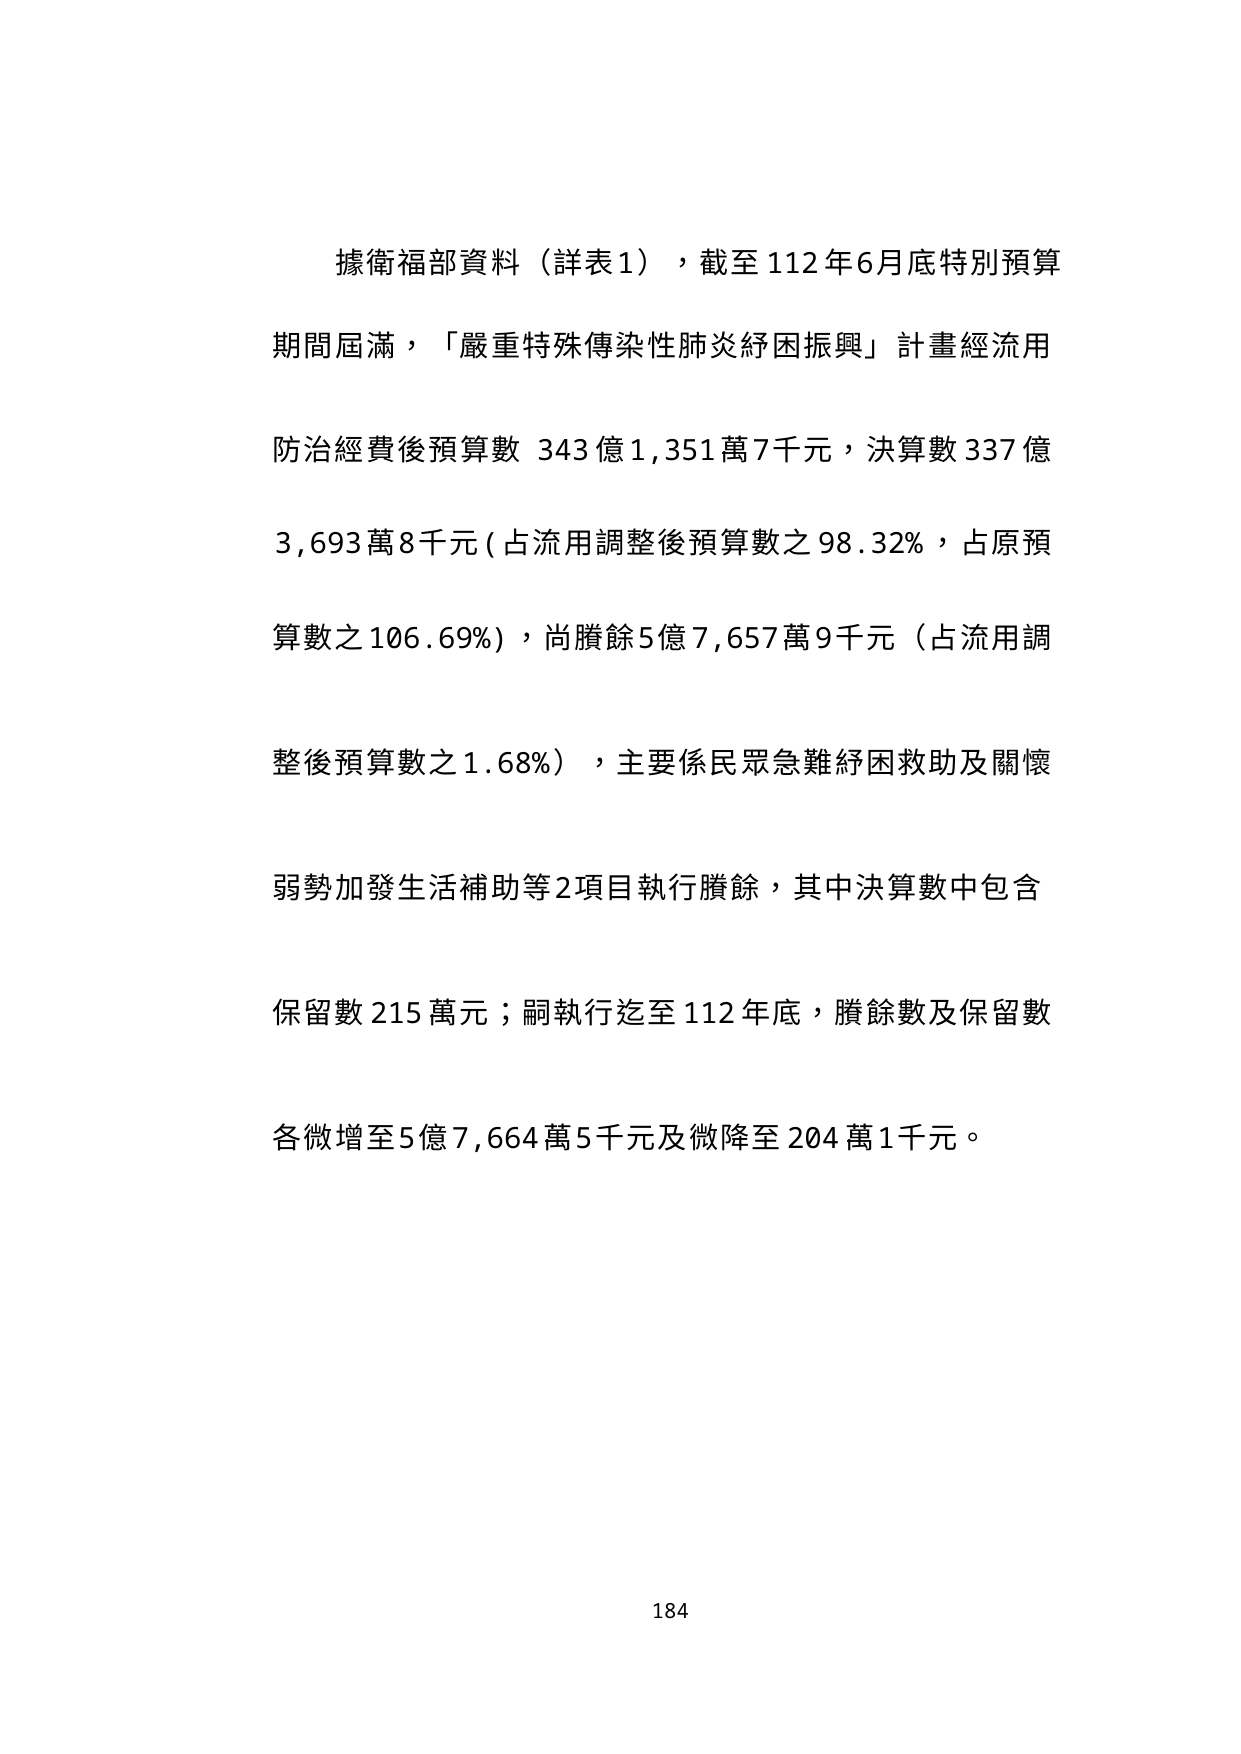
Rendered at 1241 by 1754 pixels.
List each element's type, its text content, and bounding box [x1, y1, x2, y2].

text 據衛福部資料（詳表1），截至112年6月底特別預算期間屆滿，「嚴重特殊傳染性肺炎紓困振興」計畫經流用防治經費後預算數343億1,351萬7千元，決算數337億3,693萬8千元(占流用調整後預算數之98.32%，占原預算數之106.69%)，尚賸餘5億7,657萬9千元（占流用調整後預算數之1.68%），主要係民眾急難紓困救助及關懷弱勢加發生活補助等2項目執行賸餘，其中決算數中包含保留數215萬元；嗣執行迄至112年底，賸餘數及保留數各微增至5億7,664萬5千元及微降至204萬1千元。 [266, 177, 1063, 1177]
